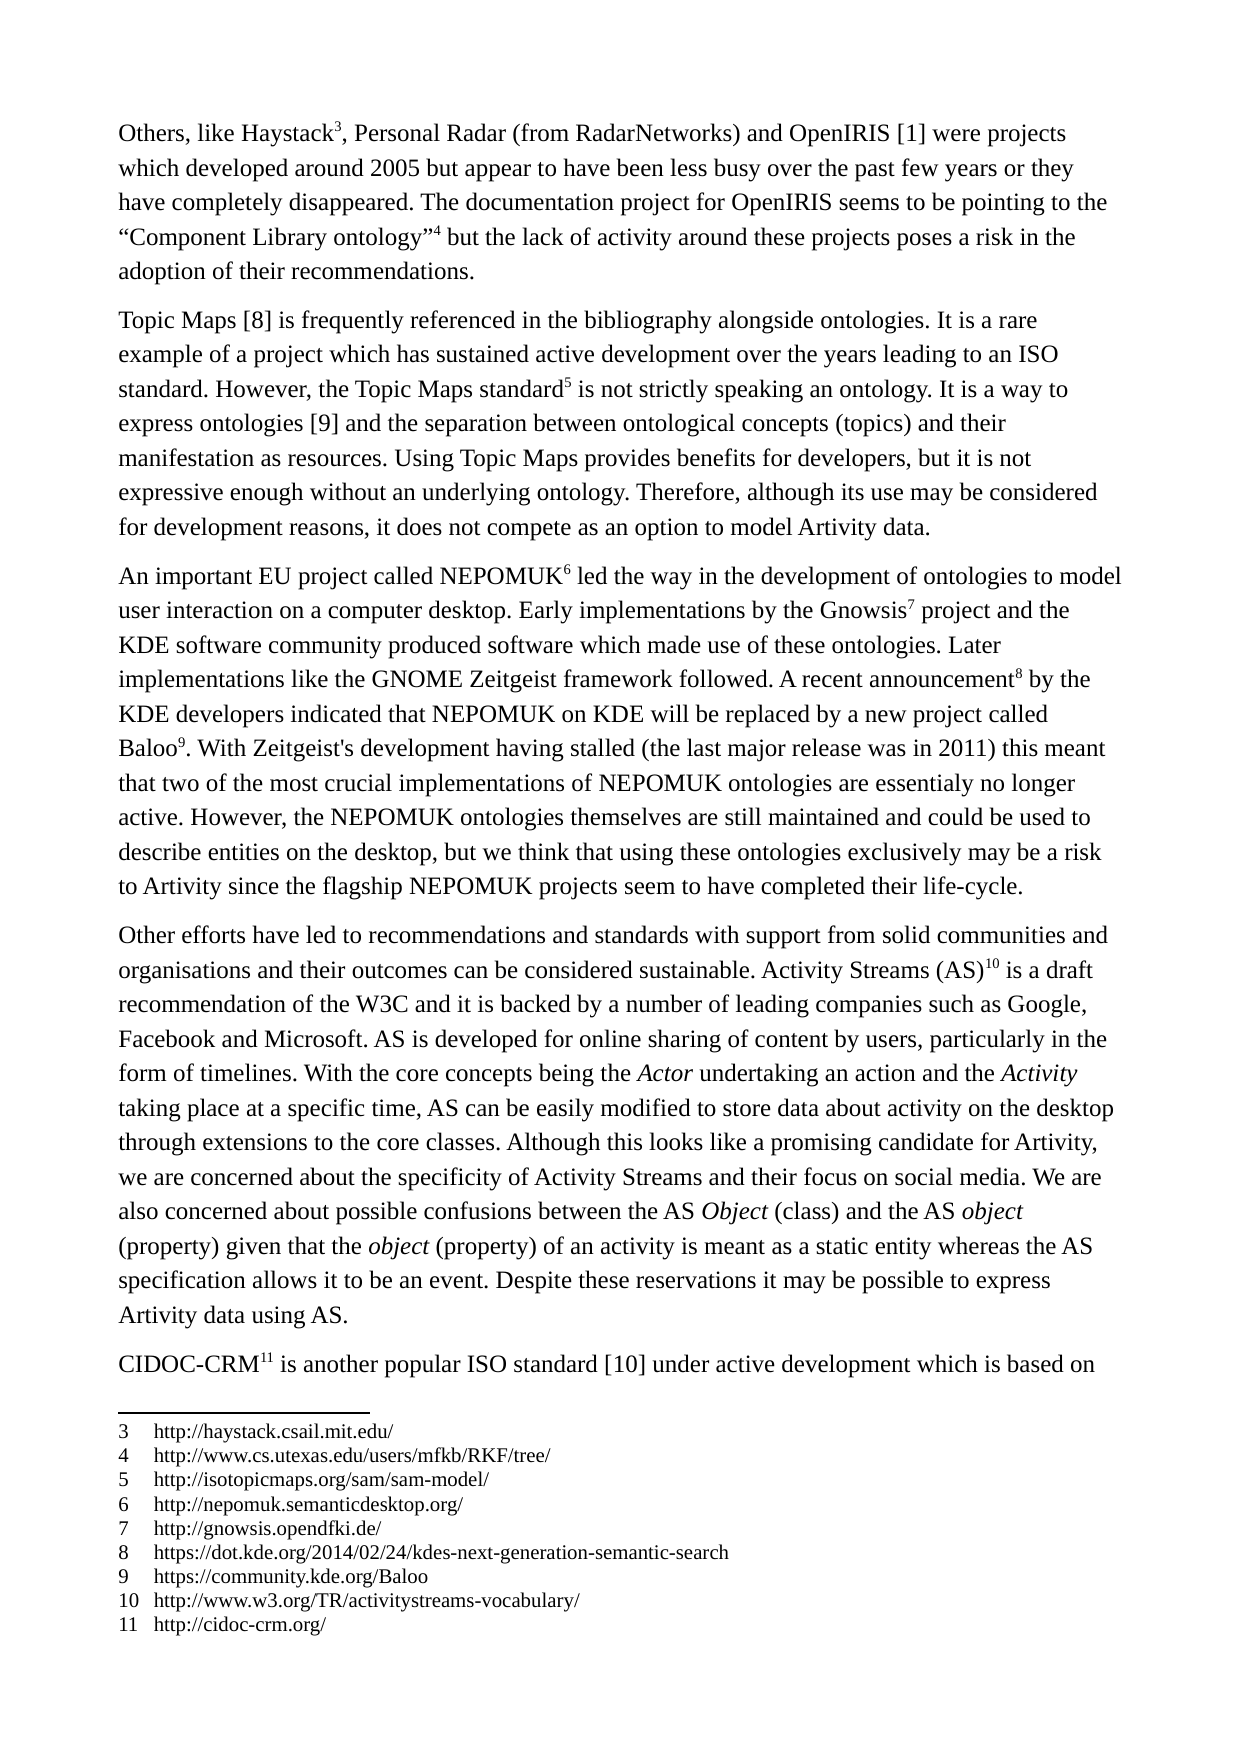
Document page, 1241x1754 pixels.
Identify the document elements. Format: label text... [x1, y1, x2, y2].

text https://dot.kde.org/2014/02/24/kdes-next-generation-semantic-search [118, 1539, 1122, 1564]
text http://isotopicmaps.org/sam/sam-model/ [118, 1467, 1122, 1491]
text Topic Maps [8] is frequently referenced in the bibliography alongside ontologies. It is a rare example of a project which has sustained active development over the years leading to an ISO standard. However, the Topic Maps standard is not strictly speaking an ontology. It is a way to express ontologies [9] and the separation between ontological concepts (topics) and their manifestation as resources. Using Topic Maps provides benefits for developers, but it is not expressive enough without an underlying ontology. Therefore, although its use may be considered for development reasons, it does not compete as an option to model Artivity data. [118, 305, 1122, 541]
text Others, like Haystack, Personal Radar (from RadarNetworks) and OpenIRIS [1] were projects which developed around 2005 but appear to have been less busy over the past few years or they have completely disappeared. The documentation project for OpenIRIS seems to be pointing to the “Component Library ontology” but the lack of activity around these projects poses a risk in the adoption of their recommendations. [118, 118, 1122, 285]
text CIDOC-CRM is another popular ISO standard [10] under active development which is based on [118, 1349, 1122, 1377]
text Other efforts have led to recommendations and standards with support from solid communities and organisations and their outcomes can be considered sustainable. Activity Streams (AS) is a draft recommendation of the W3C and it is backed by a number of leading companies such as Google, Facebook and Microsoft. AS is developed for online sharing of content by users, particularly in the form of timelines. With the core concepts being the Actor undertaking an action and the Activity taking place at a specific time, AS can be easily modified to store data about activity on the desktop through extensions to the core classes. Although this looks like a promising candidate for Artivity, we are concerned about the specificity of Activity Streams and their focus on social media. We are also concerned about possible confusions between the AS Object (class) and the AS object (property) given that the object (property) of an activity is meant as a static entity whereas the AS specification allows it to be an event. Despite these reservations it may be possible to express Artivity data using AS. [118, 920, 1122, 1328]
text http://www.cs.utexas.edu/users/mfkb/RKF/tree/ [118, 1443, 1122, 1467]
text http://www.w3.org/TR/activitystreams-vocabulary/ [118, 1588, 1122, 1612]
text http://haystack.csail.mit.edu/ [118, 1419, 1122, 1443]
text https://community.kde.org/Baloo [118, 1564, 1122, 1588]
text http://gnowsis.opendfki.de/ [118, 1516, 1122, 1539]
text http://nepomuk.semanticdesktop.org/ [118, 1491, 1122, 1516]
text http://cidoc-crm.org/ [118, 1612, 1122, 1636]
text An important EU project called NEPOMUK led the way in the development of ontologies to model user interaction on a computer desktop. Early implementations by the Gnowsis project and the KDE software community produced software which made use of these ontologies. Later implementations like the GNOME Zeitgeist framework followed. A recent announcement by the KDE developers indicated that NEPOMUK on KDE will be replaced by a new project called Baloo. With Zeitgeist's development having stalled (the last major release was in 2011) this meant that two of the most crucial implementations of NEPOMUK ontologies are essentialy no longer active. However, the NEPOMUK ontologies themselves are still maintained and could be used to describe entities on the desktop, but we think that using these ontologies exclusively may be a risk to Artivity since the flagship NEPOMUK projects seem to have completed their life-cycle. [118, 561, 1122, 900]
